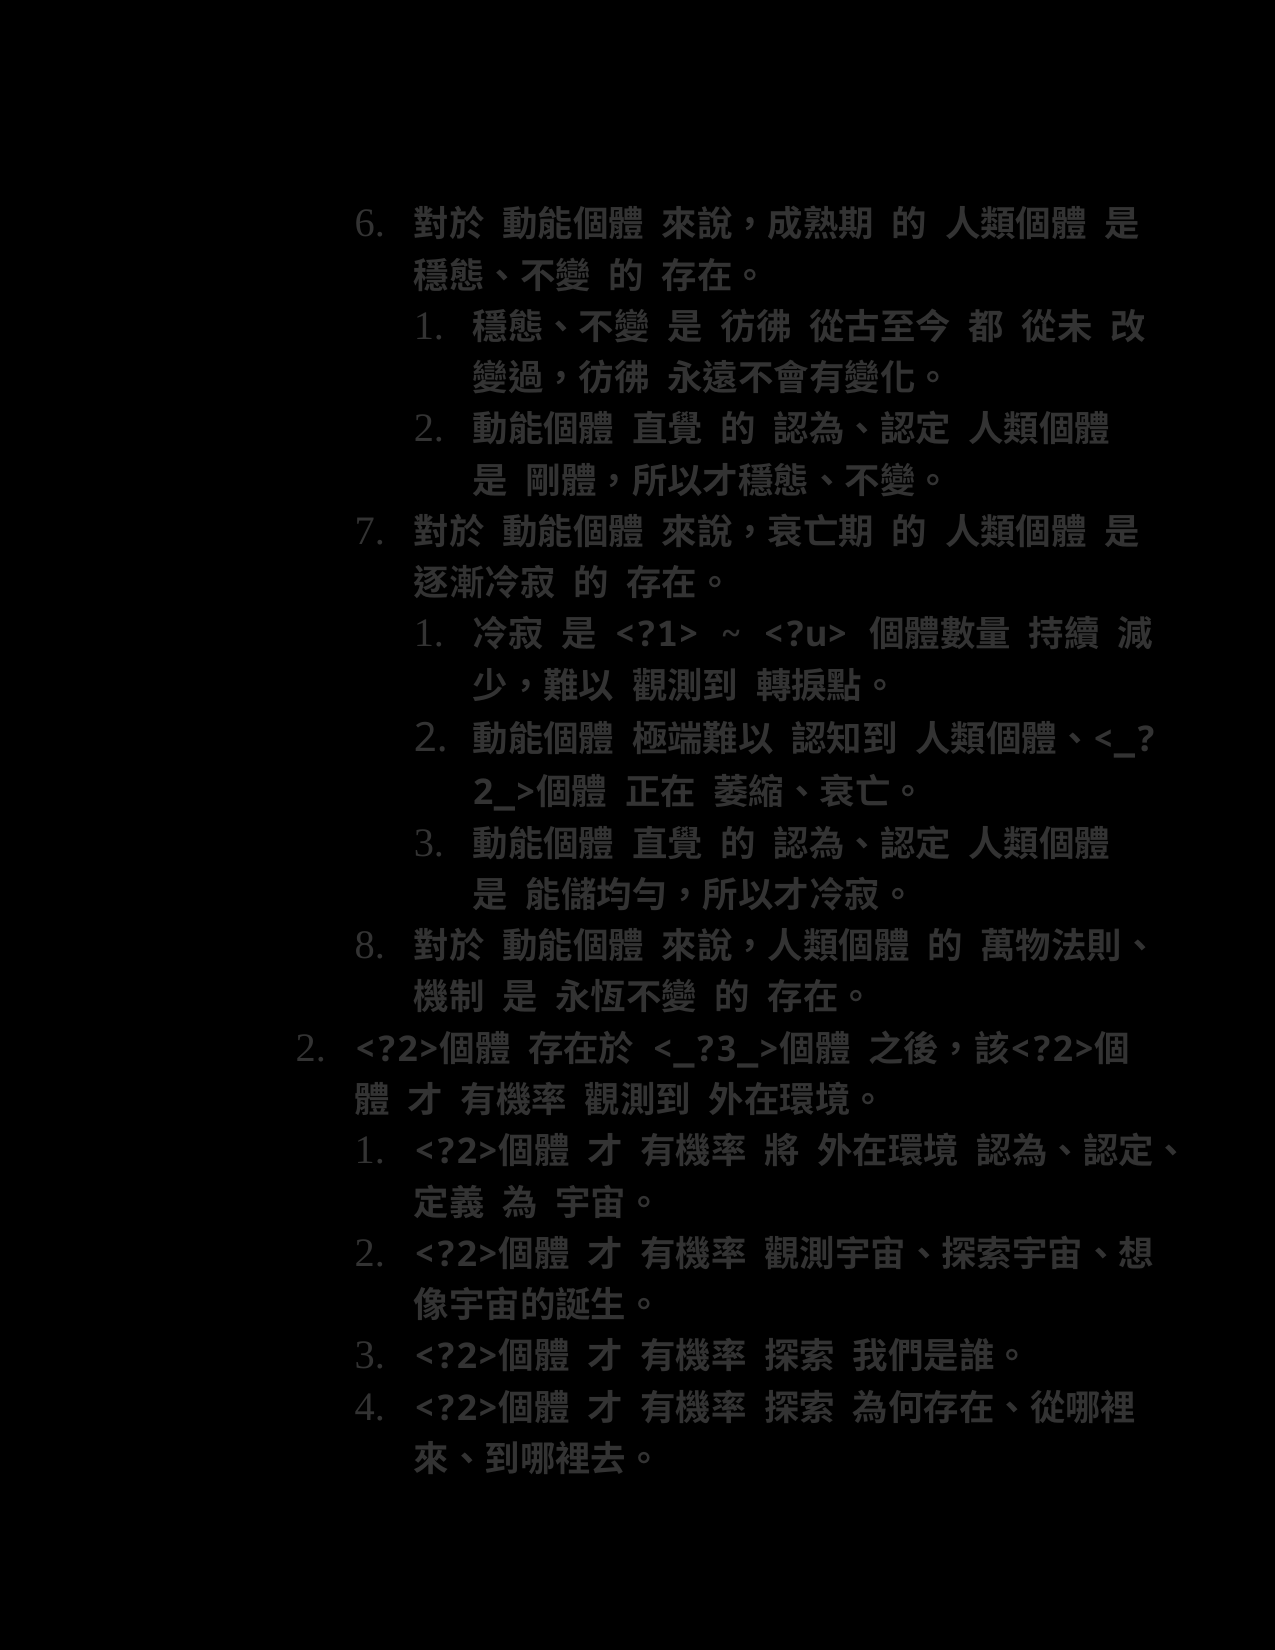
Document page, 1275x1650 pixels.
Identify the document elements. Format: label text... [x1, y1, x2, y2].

list <?2>個體 存在於 <_?3_>個體 之後，該<?2>個體 才 有機率 觀測到 外在環境。 [295, 1020, 1157, 1122]
list 對於 動能個體 來說，衰亡期 的 人類個體 是 逐漸冷寂 的 存在。 [354, 503, 1157, 606]
list <?2>個體 才 有機率 探索 為何存在、從哪裡來、到哪裡去。 [354, 1379, 1157, 1482]
list 對於 動能個體 來說，人類個體 的 萬物法則、機制 是 永恆不變 的 存在。 [354, 917, 1157, 1020]
list <?2>個體 才 有機率 探索 我們是誰。 [354, 1328, 1157, 1379]
list 冷寂 是 <?1> ~ <?u> 個體數量 持續 減少，難以 觀測到 轉捩點。 [413, 606, 1157, 708]
list 動能個體 極端難以 認知到 人類個體、<_?2_>個體 正在 萎縮、衰亡。 [413, 708, 1157, 815]
list 穩態、不變 是 彷彿 從古至今 都 從未 改變過，彷彿 永遠不會有變化。 [413, 298, 1157, 401]
list 動能個體 直覺 的 認為、認定 人類個體 是 能儲均勻，所以才冷寂。 [413, 815, 1157, 917]
list <?2>個體 才 有機率 將 外在環境 認為、認定、定義 為 宇宙。 [354, 1122, 1157, 1225]
list 動能個體 直覺 的 認為、認定 人類個體 是 剛體，所以才穩態、不變。 [413, 401, 1157, 503]
list 對於 動能個體 來說，成熟期 的 人類個體 是 穩態、不變 的 存在。 [354, 196, 1157, 298]
list <?2>個體 才 有機率 觀測宇宙、探索宇宙、想像宇宙的誕生。 [354, 1225, 1157, 1328]
